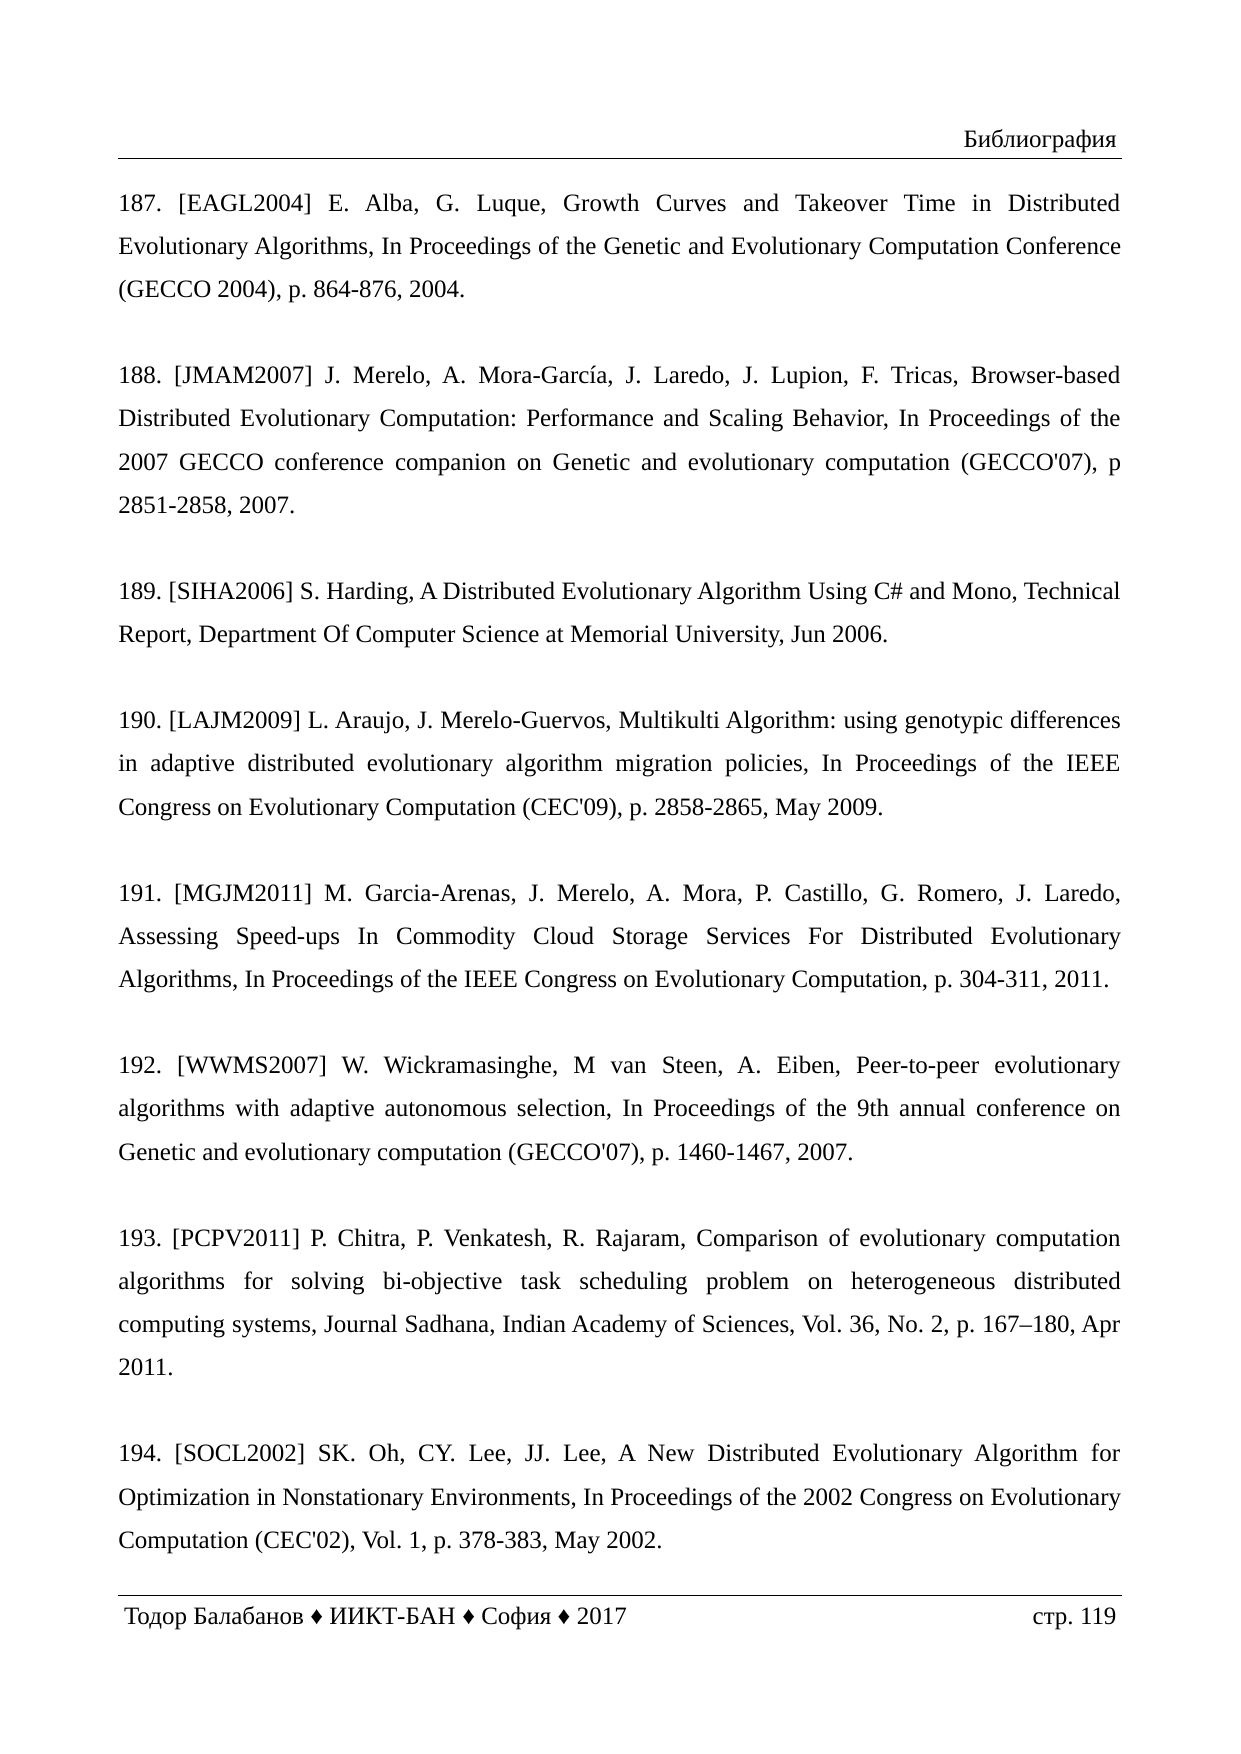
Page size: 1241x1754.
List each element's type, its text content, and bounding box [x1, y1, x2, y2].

text 191. [MGJM2011] M. Garcia-Arenas, J. Merelo, A. Mora, P. Castillo, G. Romero, J. Laredo, Assessing Speed-ups In Commodity Cloud Storage Services For Distributed Evolutionary Algorithms, In Proceedings of the IEEE Congress on Evolutionary Computation, p. 304-311, 2011. [118, 878, 1122, 993]
text 190. [LAJM2009] L. Araujo, J. Merelo-Guervos, Multikulti Algorithm: using genotypic differences in adaptive distributed evolutionary algorithm migration policies, In Proceedings of the IEEE Congress on Evolutionary Computation (CEC'09), p. 2858-2865, May 2009. [118, 705, 1122, 820]
text 193. [PCPV2011] P. Chitra, P. Venkatesh, R. Rajaram, Comparison of evolutionary computation algorithms for solving bi-objective task scheduling problem on heterogeneous distributed computing systems, Journal Sadhana, Indian Academy of Sciences, Vol. 36, No. 2, p. 167–180, Apr 2011. [118, 1223, 1122, 1381]
text 189. [SIHA2006] S. Harding, A Distributed Evolutionary Algorithm Using C# and Mono, Technical Report, Department Of Computer Science at Memorial University, Jun 2006. [118, 576, 1122, 648]
text 187. [EAGL2004] E. Alba, G. Luque, Growth Curves and Takeover Time in Distributed Evolutionary Algorithms, In Proceedings of the Genetic and Evolutionary Computation Conference (GECCO 2004), p. 864-876, 2004. [118, 188, 1122, 303]
text 192. [WWMS2007] W. Wickramasinghe, M van Steen, A. Eiben, Peer-to-peer evolutionary algorithms with adaptive autonomous selection, In Proceedings of the 9th annual conference on Genetic and evolutionary computation (GECCO'07), p. 1460-1467, 2007. [118, 1050, 1122, 1165]
text 188. [JMAM2007] J. Merelo, A. Mora-García, J. Laredo, J. Lupion, F. Tricas, Browser-based Distributed Evolutionary Computation: Performance and Scaling Behavior, In Proceedings of the 2007 GECCO conference companion on Genetic and evolutionary computation (GECCO'07), p 2851-2858, 2007. [118, 360, 1122, 518]
text 194. [SOCL2002] SK. Oh, CY. Lee, JJ. Lee, A New Distributed Evolutionary Algorithm for Optimization in Nonstationary Environments, In Proceedings of the 2002 Congress on Evolutionary Computation (CEC'02), Vol. 1, p. 378-383, May 2002. [118, 1438, 1122, 1553]
